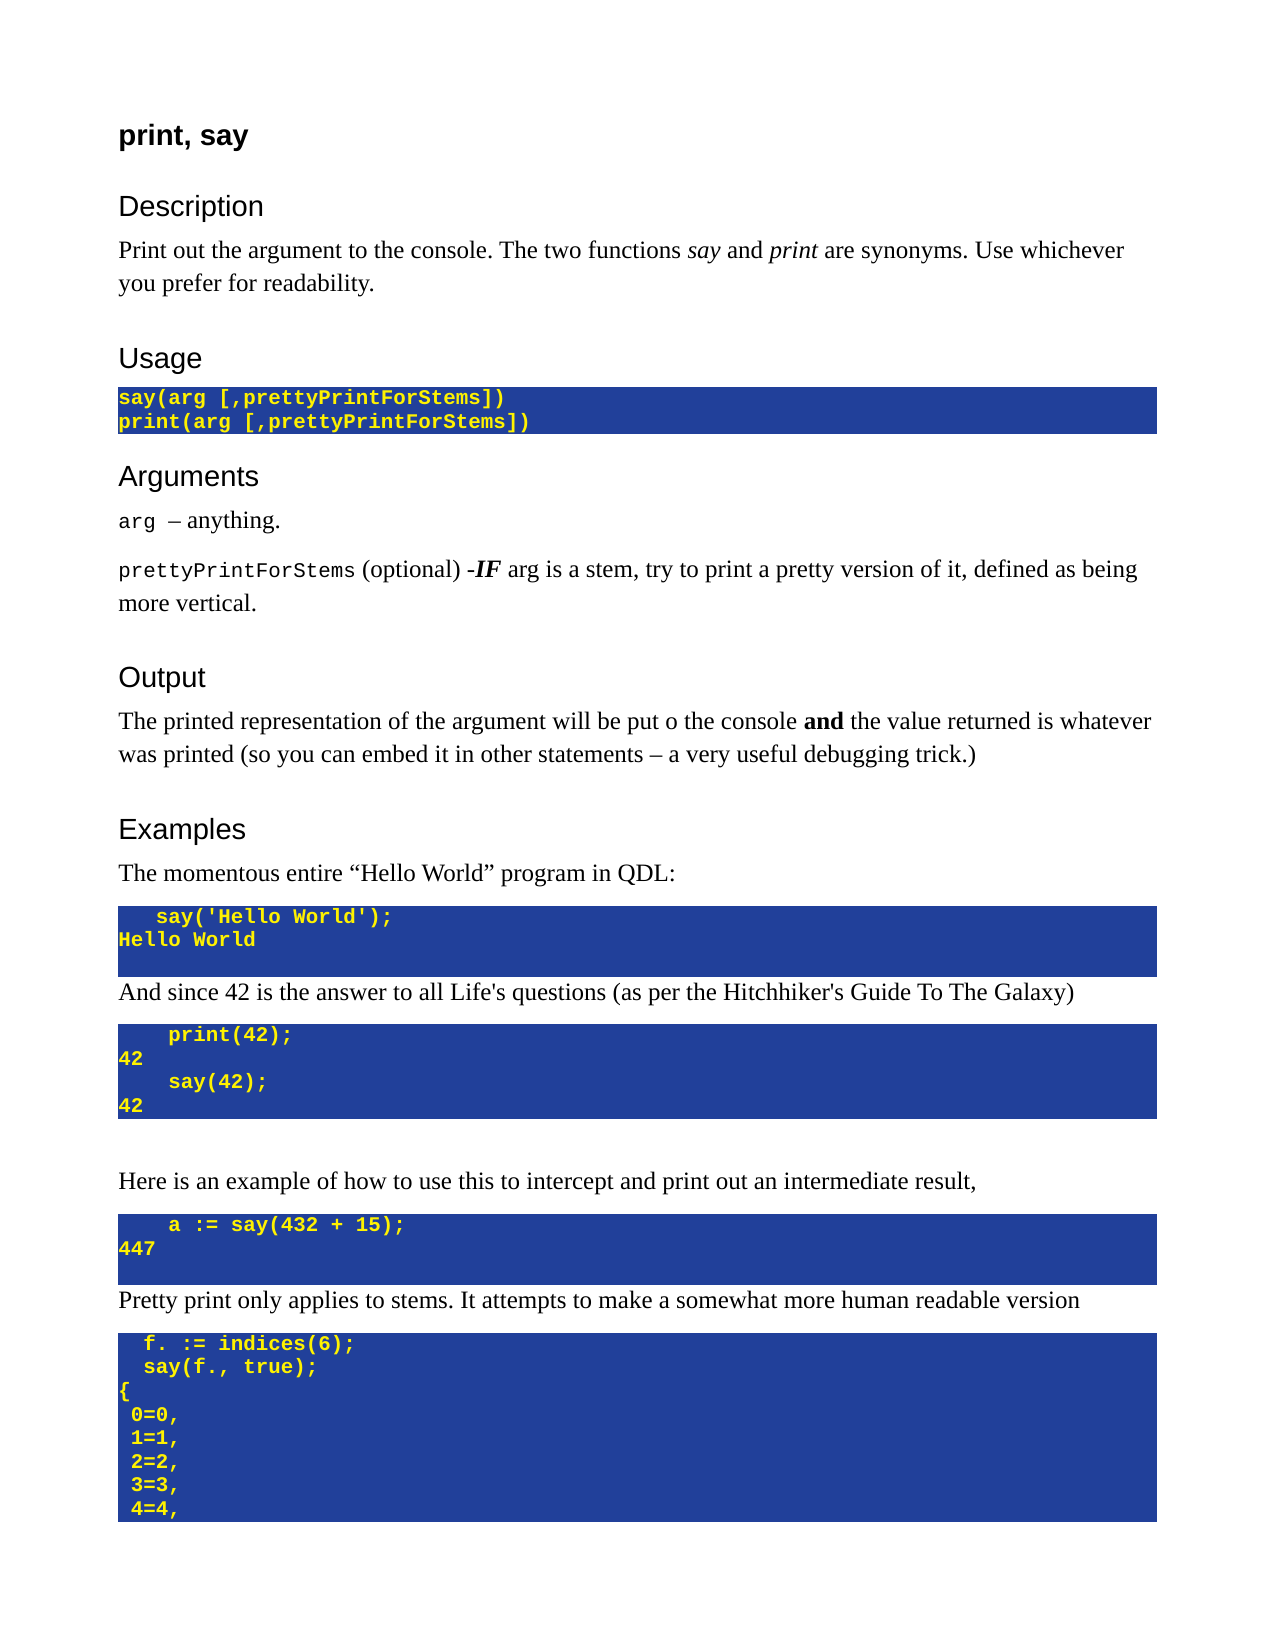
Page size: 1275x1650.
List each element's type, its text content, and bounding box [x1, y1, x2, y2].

text 4=4, [118, 1498, 1157, 1522]
text And since 42 is the answer to all Life's questions (as per the Hitchhiker's Guide To The Galaxy) [118, 977, 1157, 1005]
text print(arg [,prettyPrintForStems]) [118, 411, 1157, 434]
text prettyPrintForStems (optional) -IF arg is a stem, try to print a pretty version of it, defined as being more vertical. [118, 554, 1157, 617]
text f. := indices(6); [118, 1333, 1157, 1356]
subtitle Examples [118, 812, 1157, 846]
text The momentous entire “Hello World” program in QDL: [118, 858, 1157, 887]
subtitle Arguments [118, 459, 1157, 493]
text 0=0, [118, 1403, 1157, 1427]
text say(42); [118, 1072, 1157, 1095]
text 42 [118, 1048, 1157, 1072]
subtitle Description [118, 189, 1157, 223]
text Pretty print only applies to stems. It attempts to make a somewhat more human readable version [118, 1285, 1157, 1314]
text say('Hello World'); [118, 906, 1157, 929]
subtitle Usage [118, 341, 1157, 374]
text Here is an example of how to use this to intercept and print out an intermediate result, [118, 1166, 1157, 1195]
text 3=3, [118, 1474, 1157, 1498]
text 1=1, [118, 1427, 1157, 1451]
text 42 [118, 1095, 1157, 1119]
text 2=2, [118, 1451, 1157, 1474]
subtitle Output [118, 660, 1157, 694]
text say(f., true); [118, 1356, 1157, 1380]
text Hello World [118, 929, 1157, 953]
text The printed representation of the argument will be put o the console and the value returned is whatever was printed (so you can embed it in other statements – a very useful debugging trick.) [118, 706, 1157, 768]
text 447 [118, 1238, 1157, 1261]
text say(arg [,prettyPrintForStems]) [118, 387, 1157, 411]
text print(42); [118, 1024, 1157, 1048]
text a := say(432 + 15); [118, 1214, 1157, 1238]
subtitle print, say [118, 118, 1157, 152]
text arg – anything. [118, 505, 1157, 535]
text { [118, 1380, 1157, 1403]
text Print out the argument to the console. The two functions say and print are synonyms. Use whichever you prefer for readability. [118, 235, 1157, 297]
